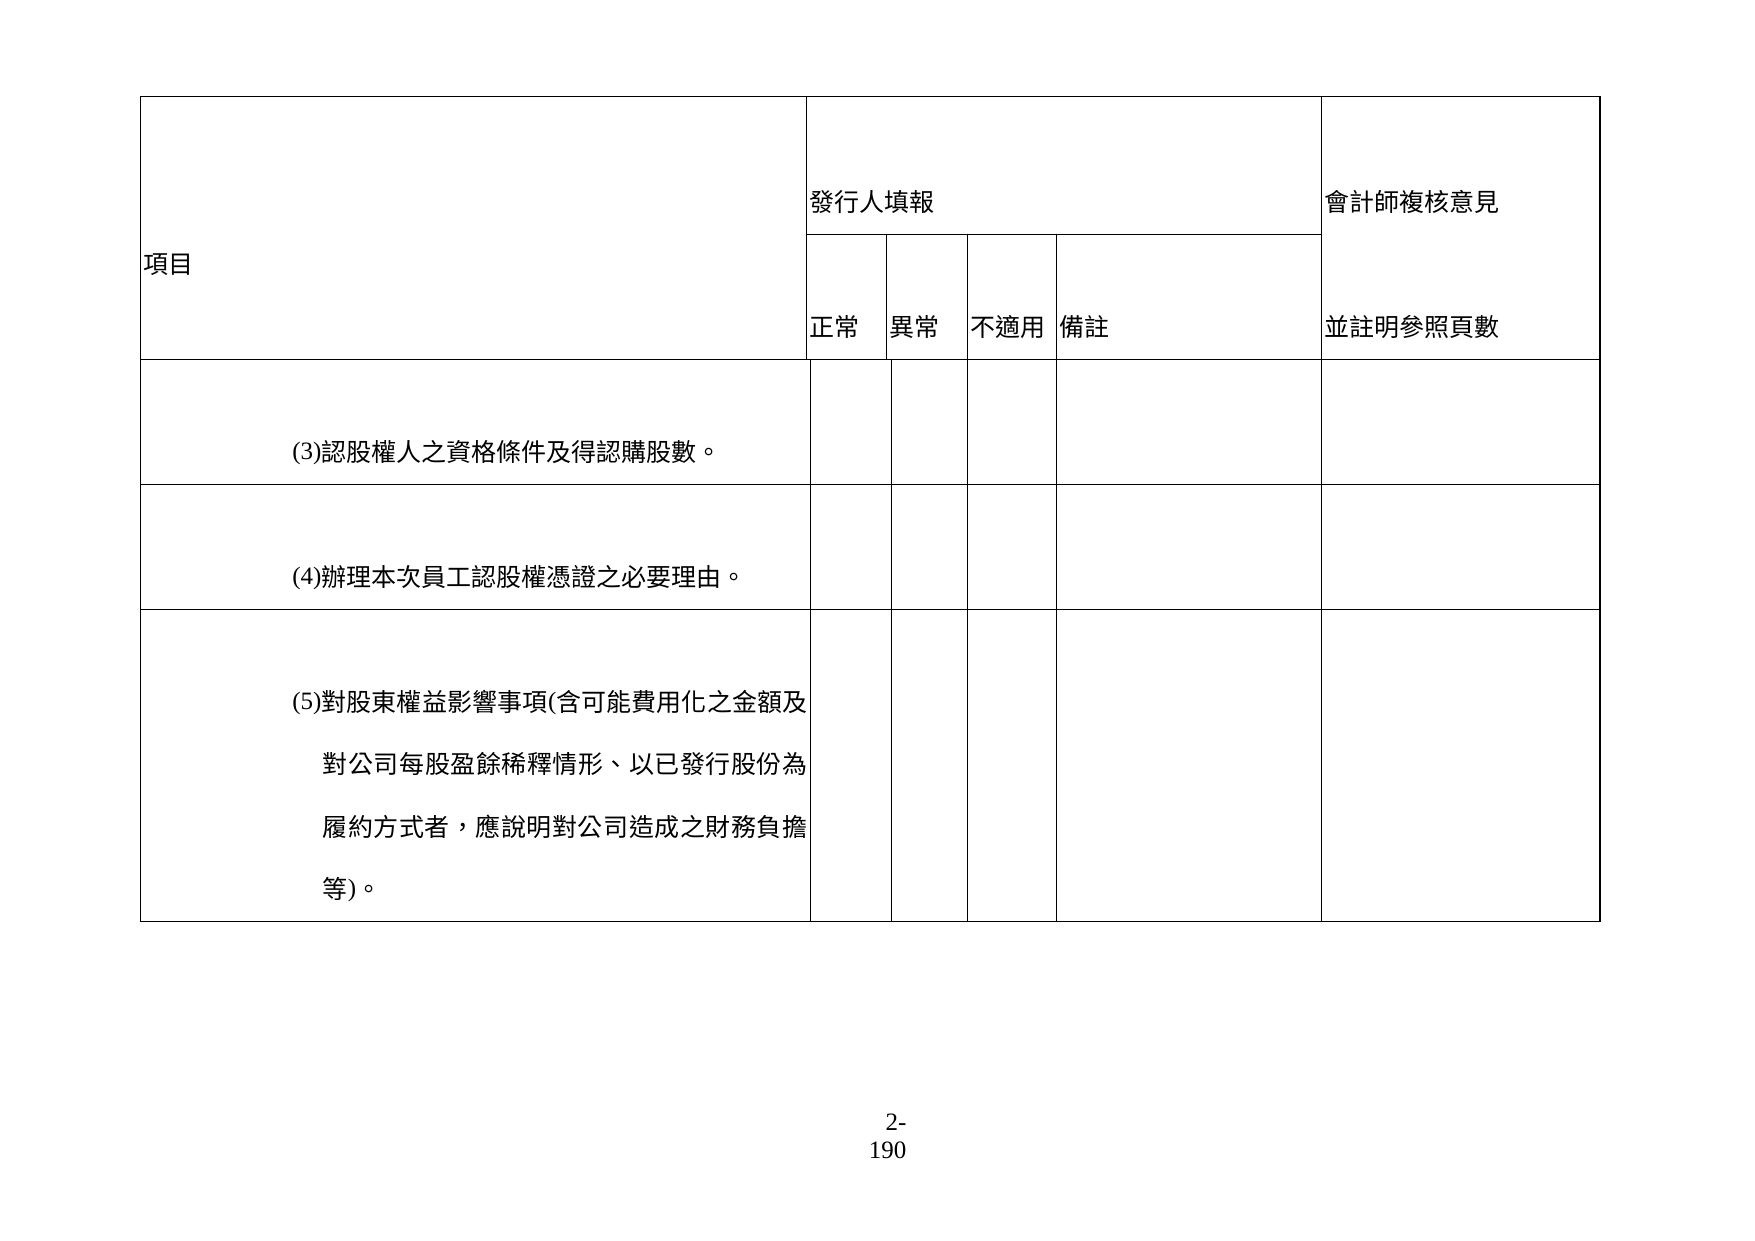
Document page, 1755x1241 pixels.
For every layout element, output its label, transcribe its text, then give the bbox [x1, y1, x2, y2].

table_cell [1057, 485, 1321, 608]
table_cell (3)認股權人之資格條件及得認購股數。 [141, 360, 810, 483]
table_cell (4)辦理本次員工認股權憑證之必要理由。 [141, 485, 810, 608]
table_cell [892, 610, 967, 921]
table_cell [1322, 610, 1599, 921]
table_cell [968, 610, 1056, 921]
table_header 項目 [141, 97, 806, 358]
table_cell [1057, 360, 1321, 483]
table_cell [1057, 610, 1321, 921]
table_cell [811, 485, 891, 608]
table_cell 不適用 [968, 235, 1056, 358]
table_cell 備註 [1057, 235, 1321, 358]
table_cell (5)對股東權益影響事項(含可能費用化之金額及對公司每股盈餘稀釋情形、以已發行股份為履約方式者，應說明對公司造成之財務負擔等)。 [141, 610, 810, 921]
table_header 發行人填報 [807, 97, 1321, 233]
table_cell [811, 360, 891, 483]
table_header 會計師複核意見 並註明參照頁數 [1322, 97, 1599, 358]
table_cell [968, 485, 1056, 608]
table_cell [811, 610, 891, 921]
table_cell 異常 [887, 235, 967, 358]
table_cell [1322, 485, 1599, 608]
table_cell [892, 485, 967, 608]
table_cell 正常 [807, 235, 886, 358]
table_cell [968, 360, 1056, 483]
table_cell [1322, 360, 1599, 483]
table_cell [892, 360, 967, 483]
